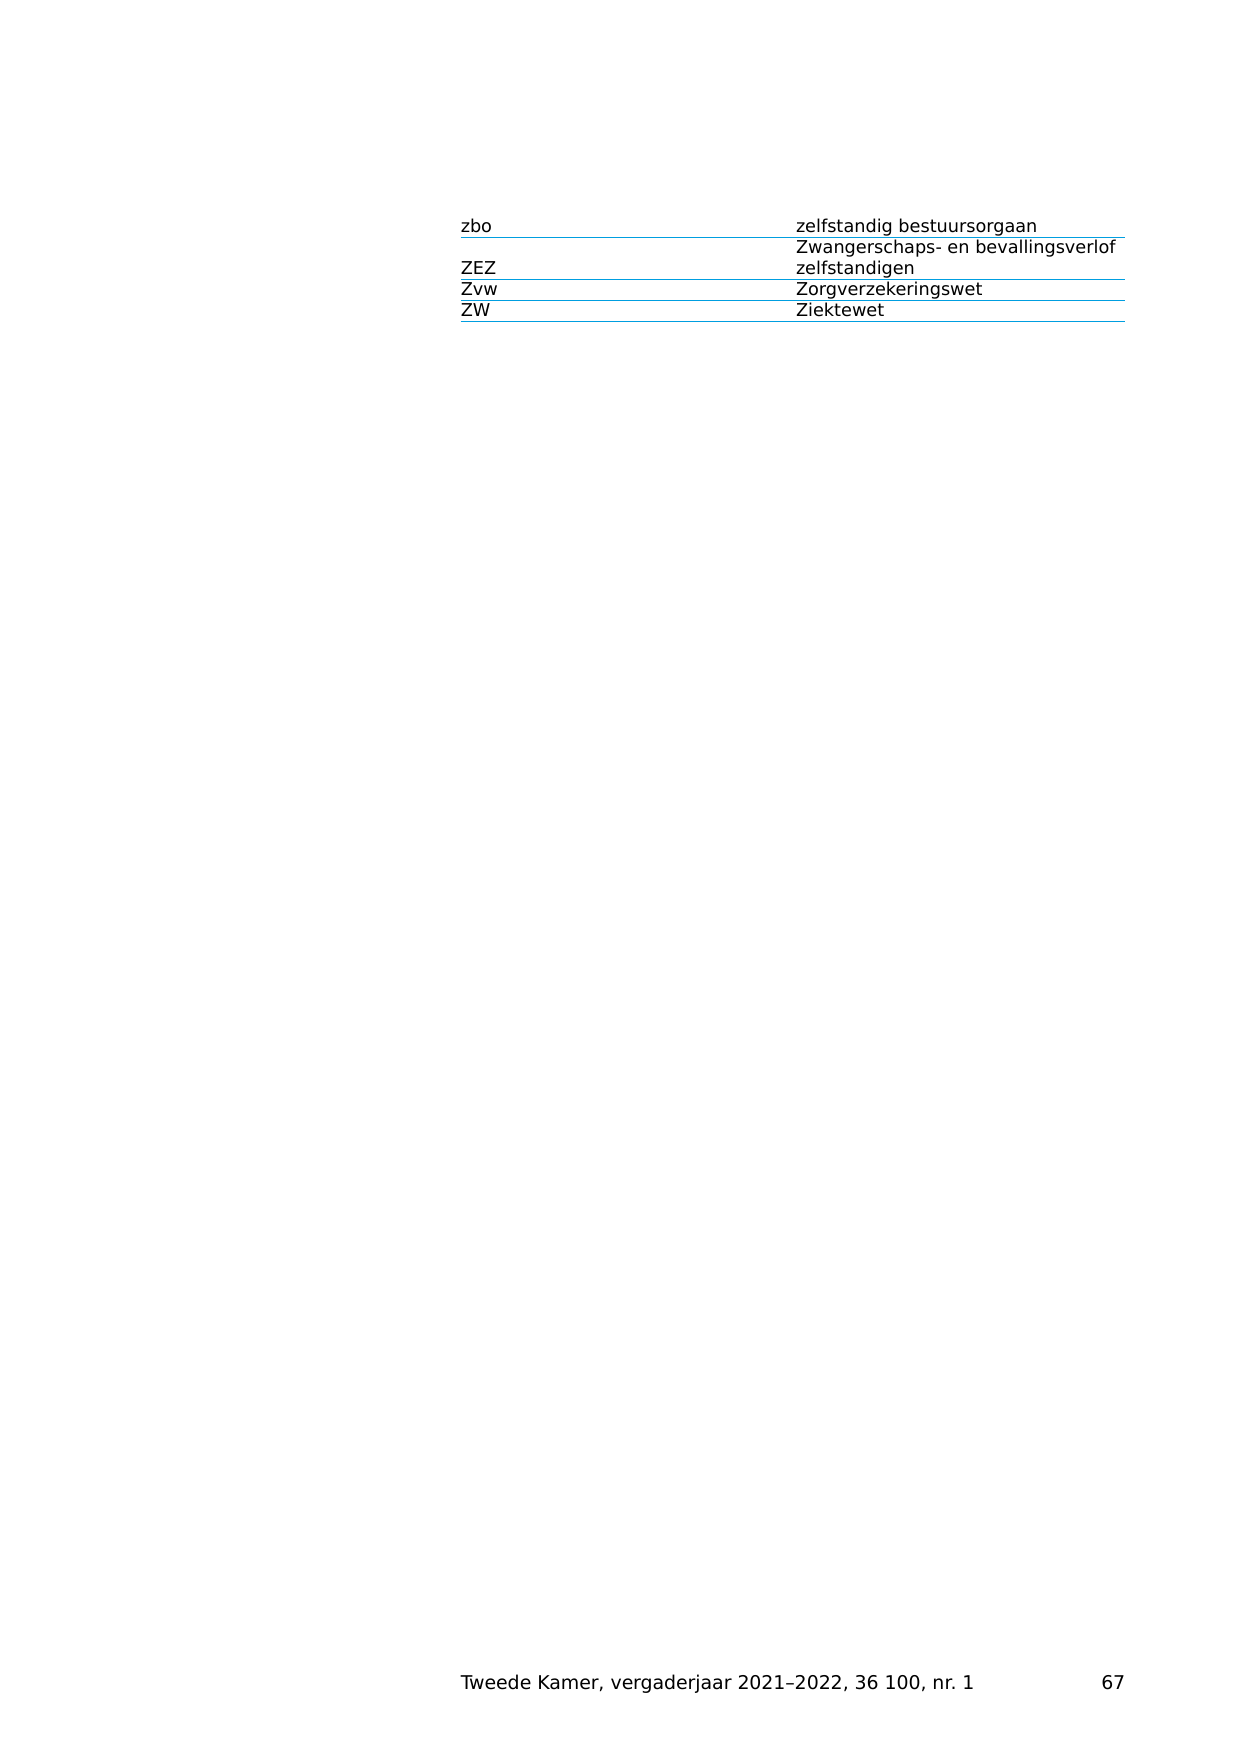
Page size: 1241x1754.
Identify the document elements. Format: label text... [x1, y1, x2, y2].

table_cell Ziektewet [793, 301, 1125, 321]
table_cell ZEZ [461, 238, 793, 279]
table_cell Zorgverzekeringswet [793, 280, 1125, 300]
table_cell Zwangerschaps- en bevallingsverlof zelfstandigen [793, 238, 1125, 279]
table_header Afkortingenlijst [461, 191, 1125, 216]
table_cell zbo [461, 216, 793, 237]
table_cell Zvw [461, 280, 793, 300]
table_cell zelfstandig bestuursorgaan [793, 216, 1125, 237]
table_cell ZW [461, 301, 793, 321]
